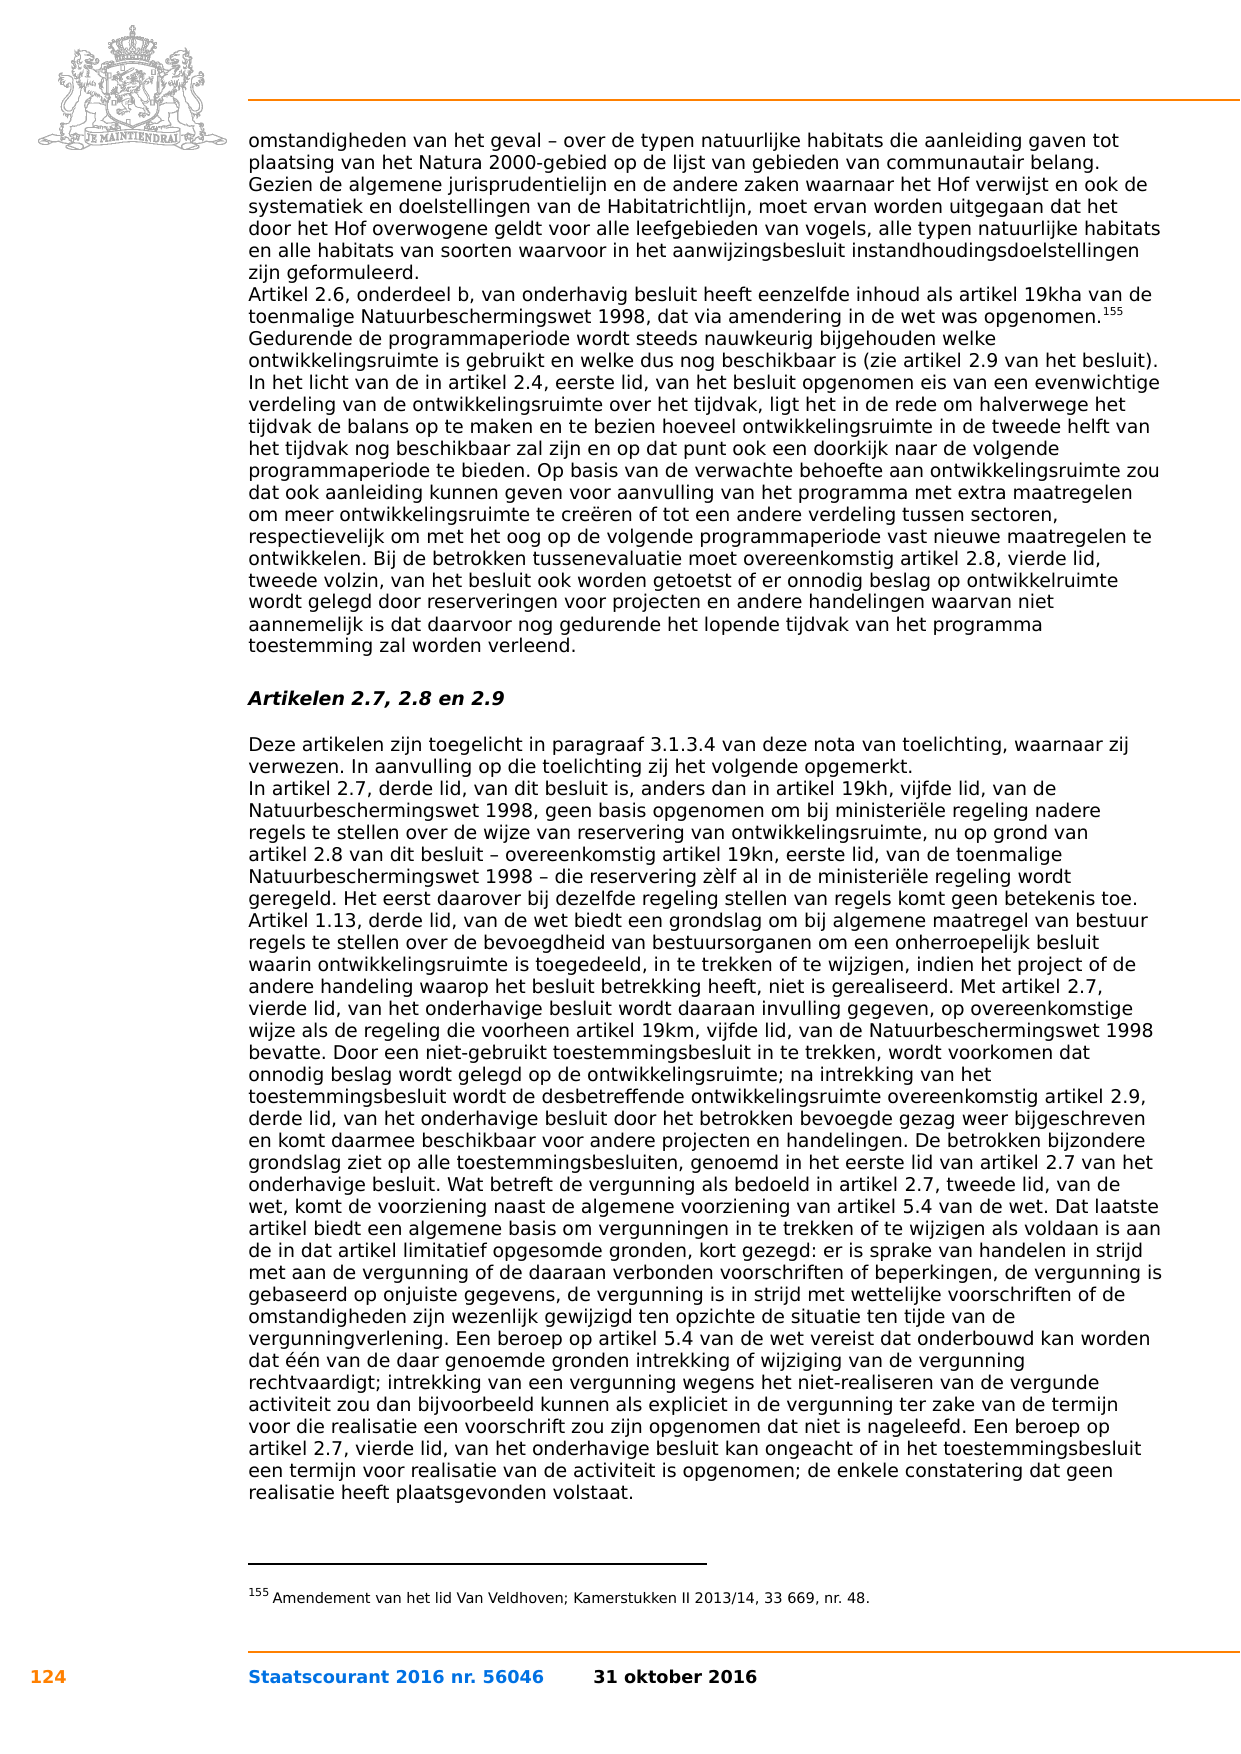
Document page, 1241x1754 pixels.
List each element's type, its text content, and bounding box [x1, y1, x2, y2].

text omstandigheden van het geval – over de typen natuurlijke habitats die aanleiding gaven tot plaatsing van het Natura 2000-gebied op de lijst van gebieden van communautair belang. Gezien de algemene jurisprudentielijn en de andere zaken waarnaar het Hof verwijst en ook de systematiek en doelstellingen van de Habitatrichtlijn, moet ervan worden uitgegaan dat het door het Hof overwogene geldt voor alle leefgebieden van vogels, alle typen natuurlijke habitats en alle habitats van soorten waarvoor in het aanwijzingsbesluit instandhoudingsdoelstellingen zijn geformuleerd. [248, 130, 1163, 284]
text Amendement van het lid Van Veldhoven; Kamerstukken II 2013/14, 33 669, nr. 48. [248, 1586, 1163, 1608]
text Artikel 2.6, onderdeel b, van onderhavig besluit heeft eenzelfde inhoud als artikel 19kha van de toenmalige Natuurbeschermingswet 1998, dat via amendering in de wet was opgenomen. Gedurende de programmaperiode wordt steeds nauwkeurig bijgehouden welke ontwikkelingsruimte is gebruikt en welke dus nog beschikbaar is (zie artikel 2.9 van het besluit). In het licht van de in artikel 2.4, eerste lid, van het besluit opgenomen eis van een evenwichtige verdeling van de ontwikkelingsruimte over het tijdvak, ligt het in de rede om halverwege het tijdvak de balans op te maken en te bezien hoeveel ontwikkelingsruimte in de tweede helft van het tijdvak nog beschikbaar zal zijn en op dat punt ook een doorkijk naar de volgende programmaperiode te bieden. Op basis van de verwachte behoefte aan ontwikkelingsruimte zou dat ook aanleiding kunnen geven voor aanvulling van het programma met extra maatregelen om meer ontwikkelingsruimte te creëren of tot een andere verdeling tussen sectoren, respectievelijk om met het oog op de volgende programmaperiode vast nieuwe maatregelen te ontwikkelen. Bij de betrokken tussenevaluatie moet overeenkomstig artikel 2.8, vierde lid, tweede volzin, van het besluit ook worden getoetst of er onnodig beslag op ontwikkelruimte wordt gelegd door reserveringen voor projecten en andere handelingen waarvan niet aannemelijk is dat daarvoor nog gedurende het lopende tijdvak van het programma toestemming zal worden verleend. [248, 284, 1163, 657]
text Artikel 1.13, derde lid, van de wet biedt een grondslag om bij algemene maatregel van bestuur regels te stellen over de bevoegdheid van bestuursorganen om een onherroepelijk besluit waarin ontwikkelingsruimte is toegedeeld, in te trekken of te wijzigen, indien het project of de andere handeling waarop het besluit betrekking heeft, niet is gerealiseerd. Met artikel 2.7, vierde lid, van het onderhavige besluit wordt daaraan invulling gegeven, op overeenkomstige wijze als de regeling die voorheen artikel 19km, vijfde lid, van de Natuurbeschermingswet 1998 bevatte. Door een niet-gebruikt toestemmingsbesluit in te trekken, wordt voorkomen dat onnodig beslag wordt gelegd op de ontwikkelingsruimte; na intrekking van het toestemmingsbesluit wordt de desbetreffende ontwikkelingsruimte overeenkomstig artikel 2.9, derde lid, van het onderhavige besluit door het betrokken bevoegde gezag weer bijgeschreven en komt daarmee beschikbaar voor andere projecten en handelingen. De betrokken bijzondere grondslag ziet op alle toestemmingsbesluiten, genoemd in het eerste lid van artikel 2.7 van het onderhavige besluit. Wat betreft de vergunning als bedoeld in artikel 2.7, tweede lid, van de wet, komt de voorziening naast de algemene voorziening van artikel 5.4 van de wet. Dat laatste artikel biedt een algemene basis om vergunningen in te trekken of te wijzigen als voldaan is aan de in dat artikel limitatief opgesomde gronden, kort gezegd: er is sprake van handelen in strijd met aan de vergunning of de daaraan verbonden voorschriften of beperkingen, de vergunning is gebaseerd op onjuiste gegevens, de vergunning is in strijd met wettelijke voorschriften of de omstandigheden zijn wezenlijk gewijzigd ten opzichte de situatie ten tijde van de vergunningverlening. Een beroep op artikel 5.4 van de wet vereist dat onderbouwd kan worden dat één van de daar genoemde gronden intrekking of wijziging van de vergunning rechtvaardigt; intrekking van een vergunning wegens het niet-realiseren van de vergunde activiteit zou dan bijvoorbeeld kunnen als expliciet in de vergunning ter zake van de termijn voor die realisatie een voorschrift zou zijn opgenomen dat niet is nageleefd. Een beroep op artikel 2.7, vierde lid, van het onderhavige besluit kan ongeacht of in het toestemmingsbesluit een termijn voor realisatie van de activiteit is opgenomen; de enkele constatering dat geen realisatie heeft plaatsgevonden volstaat. [248, 910, 1163, 1504]
text In artikel 2.7, derde lid, van dit besluit is, anders dan in artikel 19kh, vijfde lid, van de Natuurbeschermingswet 1998, geen basis opgenomen om bij ministeriële regeling nadere regels te stellen over de wijze van reservering van ontwikkelingsruimte, nu op grond van artikel 2.8 van dit besluit – overeenkomstig artikel 19kn, eerste lid, van de toenmalige Natuurbeschermingswet 1998 – die reservering zèlf al in de ministeriële regeling wordt geregeld. Het eerst daarover bij dezelfde regeling stellen van regels komt geen betekenis toe. [248, 778, 1163, 910]
picture [38, 25, 227, 150]
subtitle Artikelen 2.7, 2.8 en 2.9 [248, 687, 1163, 709]
text Deze artikelen zijn toegelicht in paragraaf 3.1.3.4 van deze nota van toelichting, waarnaar zij verwezen. In aanvulling op die toelichting zij het volgende opgemerkt. [248, 734, 1163, 778]
